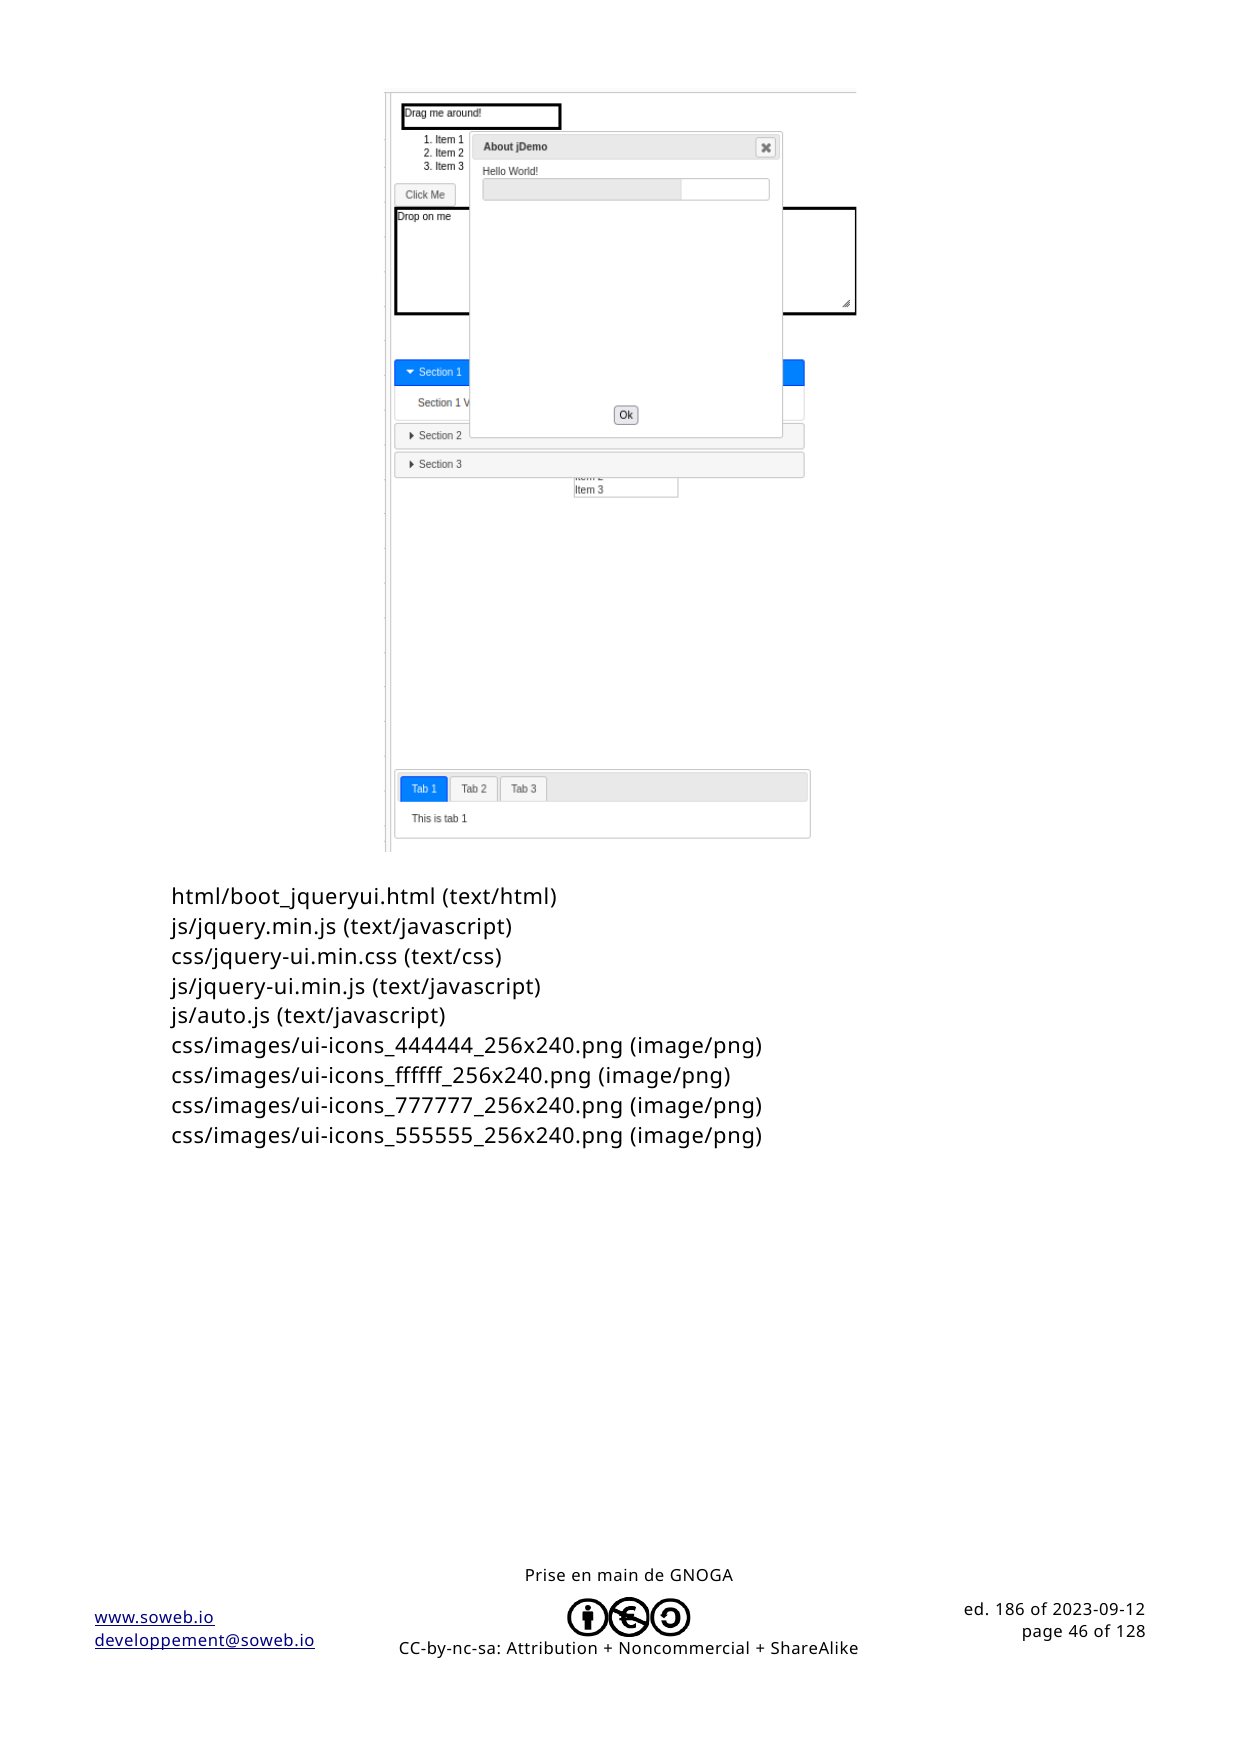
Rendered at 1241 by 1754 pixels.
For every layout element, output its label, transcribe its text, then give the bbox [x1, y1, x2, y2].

picture [383, 88, 857, 852]
text js/auto.js (text/javascript) [171, 1001, 1152, 1030]
text js/jquery-ui.min.js (text/javascript) [171, 971, 1152, 1001]
text css/images/ui-icons_444444_256x240.png (image/png) [171, 1030, 1152, 1060]
text css/jquery-ui.min.css (text/css) [171, 941, 1152, 971]
text css/images/ui-icons_ffffff_256x240.png (image/png) [171, 1060, 1152, 1090]
text js/jquery.min.js (text/javascript) [171, 911, 1152, 941]
text css/images/ui-icons_777777_256x240.png (image/png) [171, 1090, 1152, 1120]
text html/boot_jqueryui.html (text/html) [171, 881, 1152, 911]
picture [566, 1597, 691, 1637]
text css/images/ui-icons_555555_256x240.png (image/png) [171, 1120, 1152, 1149]
